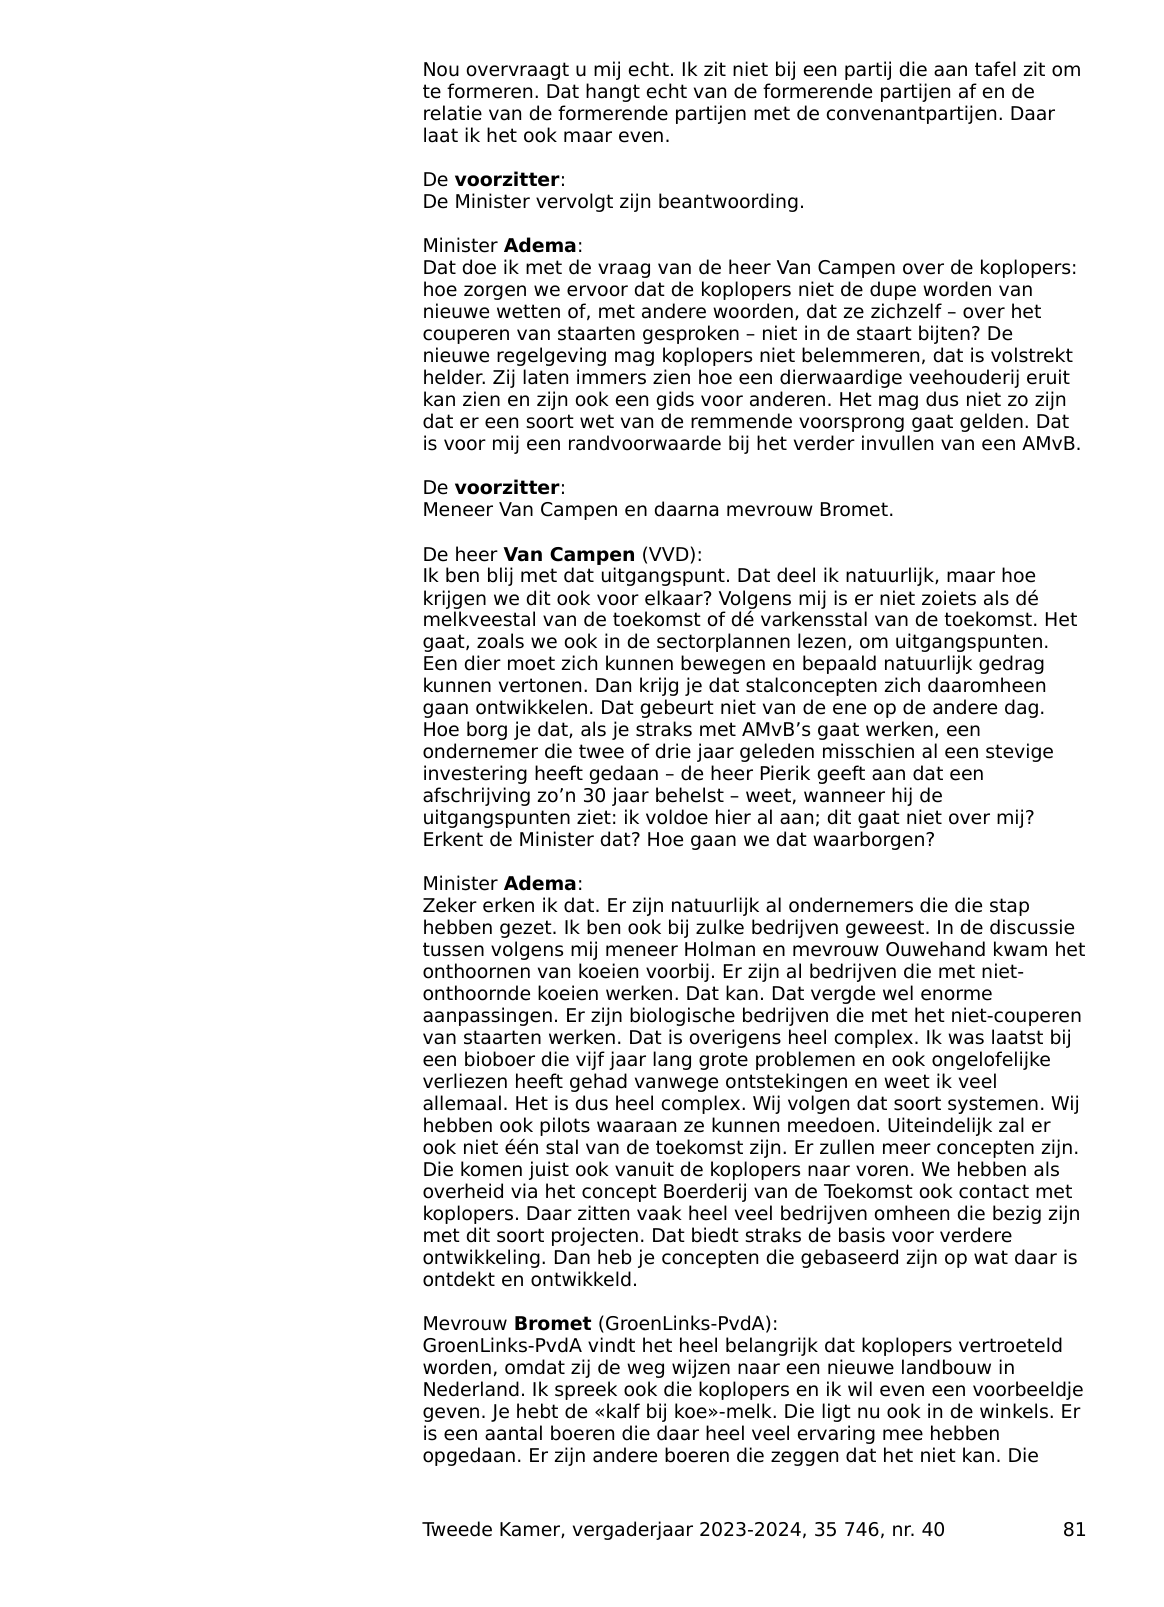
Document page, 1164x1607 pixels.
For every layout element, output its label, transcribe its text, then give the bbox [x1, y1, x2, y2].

text De voorzitter: [422, 477, 1087, 499]
text Mevrouw Bromet (GroenLinks-PvdA): [422, 1313, 1087, 1335]
text GroenLinks-PvdA vindt het heel belangrijk dat koplopers vertroeteld worden, omdat zij de weg wijzen naar een nieuwe landbouw in Nederland. Ik spreek ook die koplopers en ik wil even een voorbeeldje geven. Je hebt de «kalf bij koe»-melk. Die ligt nu ook in de winkels. Er is een aantal boeren die daar heel veel ervaring mee hebben opgedaan. Er zijn andere boeren die zeggen dat het niet kan. Die [422, 1335, 1087, 1467]
text Minister Adema: [422, 873, 1087, 895]
text Ik ben blij met dat uitgangspunt. Dat deel ik natuurlijk, maar hoe krijgen we dit ook voor elkaar? Volgens mij is er niet zoiets als dé melkveestal van de toekomst of dé varkensstal van de toekomst. Het gaat, zoals we ook in de sectorplannen lezen, om uitgangspunten. Een dier moet zich kunnen bewegen en bepaald natuurlijk gedrag kunnen vertonen. Dan krijg je dat stalconcepten zich daaromheen gaan ontwikkelen. Dat gebeurt niet van de ene op de andere dag. Hoe borg je dat, als je straks met AMvB’s gaat werken, een ondernemer die twee of drie jaar geleden misschien al een stevige investering heeft gedaan – de heer Pierik geeft aan dat een afschrijving zo’n 30 jaar behelst – weet, wanneer hij de uitgangspunten ziet: ik voldoe hier al aan; dit gaat niet over mij? Erkent de Minister dat? Hoe gaan we dat waarborgen? [422, 565, 1087, 851]
text Nou overvraagt u mij echt. Ik zit niet bij een partij die aan tafel zit om te formeren. Dat hangt echt van de formerende partijen af en de relatie van de formerende partijen met de convenantpartijen. Daar laat ik het ook maar even. [422, 59, 1087, 147]
text Minister Adema: [422, 235, 1087, 257]
text Zeker erken ik dat. Er zijn natuurlijk al ondernemers die die stap hebben gezet. Ik ben ook bij zulke bedrijven geweest. In de discussie tussen volgens mij meneer Holman en mevrouw Ouwehand kwam het onthoornen van koeien voorbij. Er zijn al bedrijven die met niet-onthoornde koeien werken. Dat kan. Dat vergde wel enorme aanpassingen. Er zijn biologische bedrijven die met het niet-couperen van staarten werken. Dat is overigens heel complex. Ik was laatst bij een bioboer die vijf jaar lang grote problemen en ook ongelofelijke verliezen heeft gehad vanwege ontstekingen en weet ik veel allemaal. Het is dus heel complex. Wij volgen dat soort systemen. Wij hebben ook pilots waaraan ze kunnen meedoen. Uiteindelijk zal er ook niet één stal van de toekomst zijn. Er zullen meer concepten zijn. Die komen juist ook vanuit de koplopers naar voren. We hebben als overheid via het concept Boerderij van de Toekomst ook contact met koplopers. Daar zitten vaak heel veel bedrijven omheen die bezig zijn met dit soort projecten. Dat biedt straks de basis voor verdere ontwikkeling. Dan heb je concepten die gebaseerd zijn op wat daar is ontdekt en ontwikkeld. [422, 895, 1087, 1291]
text De heer Van Campen (VVD): [422, 543, 1087, 565]
text Dat doe ik met de vraag van de heer Van Campen over de koplopers: hoe zorgen we ervoor dat de koplopers niet de dupe worden van nieuwe wetten of, met andere woorden, dat ze zichzelf – over het couperen van staarten gesproken – niet in de staart bijten? De nieuwe regelgeving mag koplopers niet belemmeren, dat is volstrekt helder. Zij laten immers zien hoe een dierwaardige veehouderij eruit kan zien en zijn ook een gids voor anderen. Het mag dus niet zo zijn dat er een soort wet van de remmende voorsprong gaat gelden. Dat is voor mij een randvoorwaarde bij het verder invullen van een AMvB. [422, 257, 1087, 455]
text Meneer Van Campen en daarna mevrouw Bromet. [422, 499, 1087, 521]
text De Minister vervolgt zijn beantwoording. [422, 191, 1087, 213]
text De voorzitter: [422, 169, 1087, 191]
